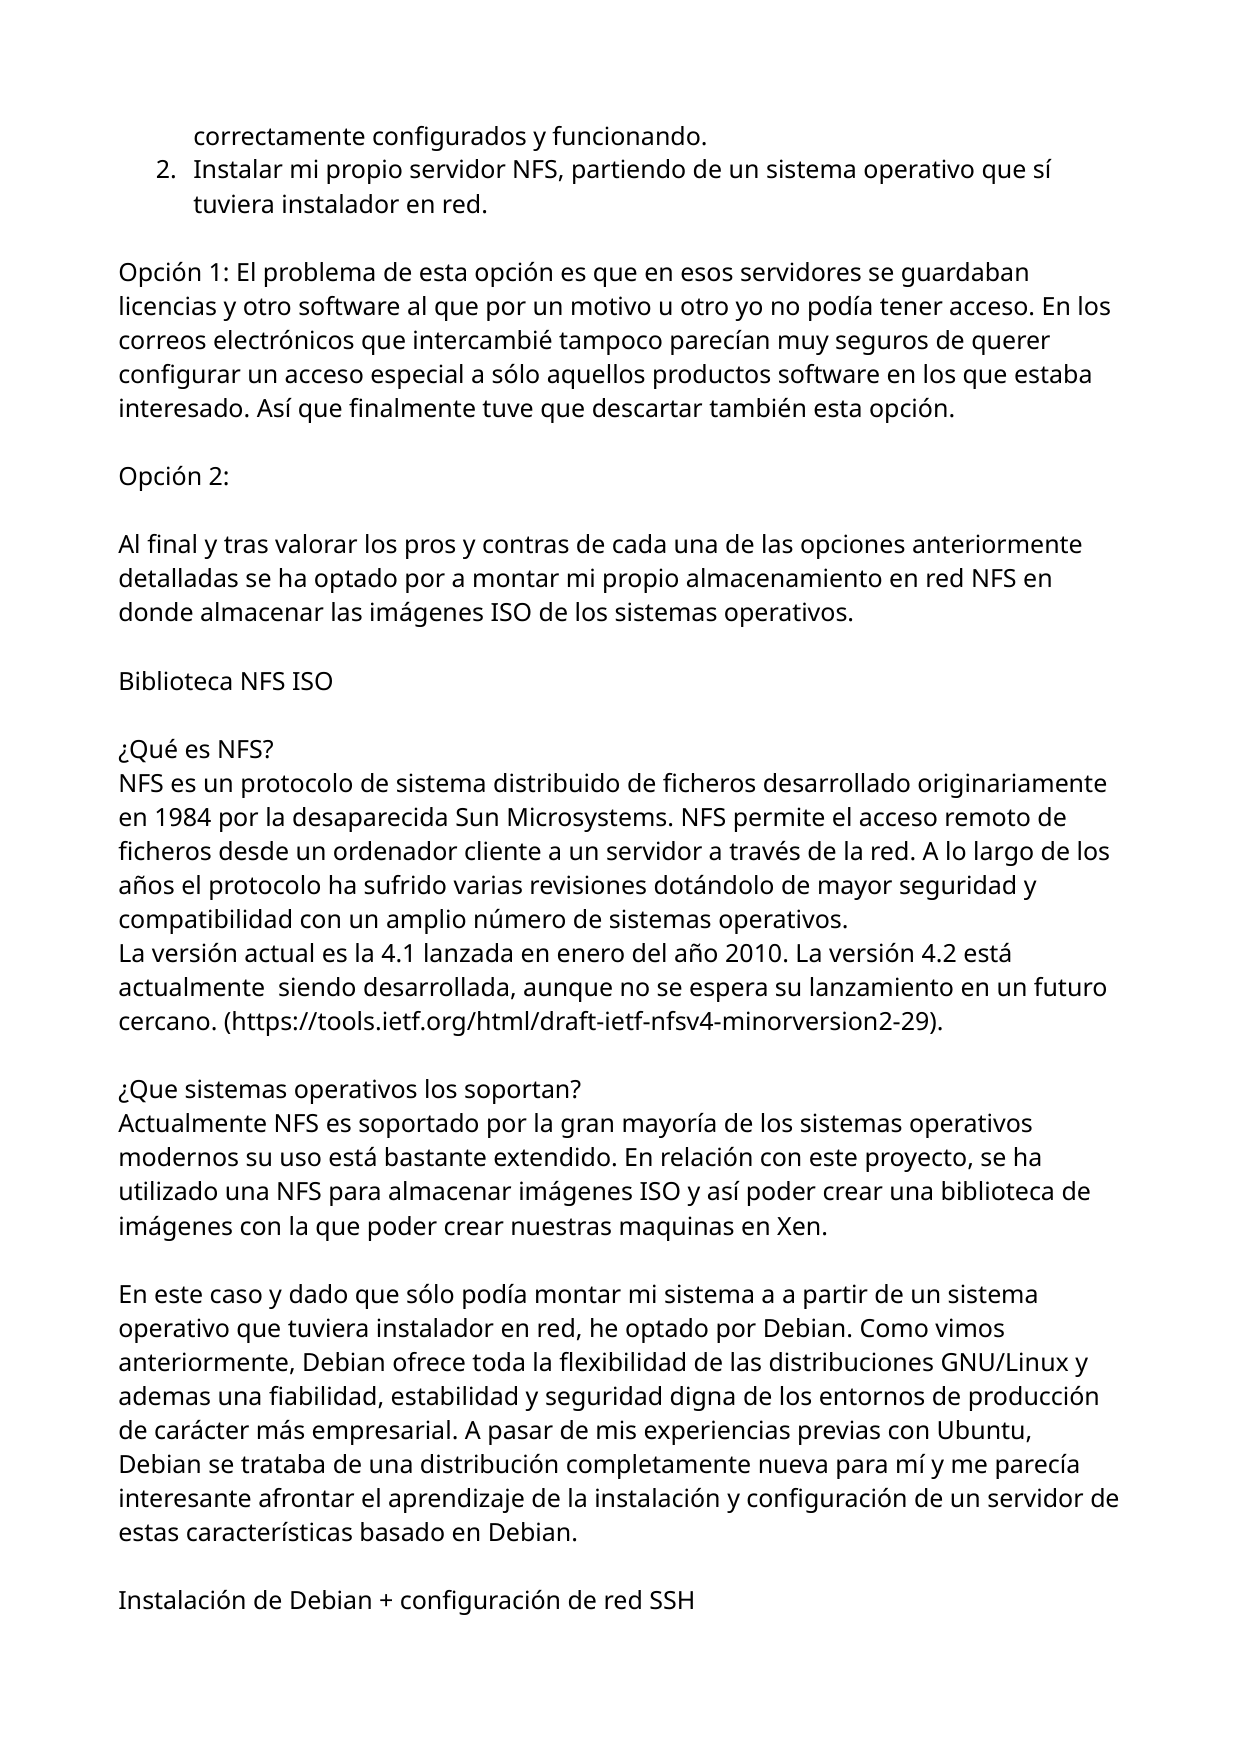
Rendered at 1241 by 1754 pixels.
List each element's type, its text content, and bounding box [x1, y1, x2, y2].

text Biblioteca NFS ISO [118, 663, 1122, 697]
text Instalación de Debian + configuración de red SSH [118, 1583, 1122, 1617]
text ¿Que sistemas operativos los soportan? [118, 1072, 1122, 1106]
list Instalar mi propio servidor NFS, partiendo de un sistema operativo que sí tuviera instalador en red. [156, 152, 1122, 220]
list correctamente configurados y funcionando. [156, 118, 1122, 152]
text Actualmente NFS es soportado por la gran mayoría de los sistemas operativos modernos su uso está bastante extendido. En relación con este proyecto, se ha utilizado una NFS para almacenar imágenes ISO y así poder crear una biblioteca de imágenes con la que poder crear nuestras maquinas en Xen. [118, 1106, 1122, 1242]
text NFS es un protocolo de sistema distribuido de ficheros desarrollado originariamente en 1984 por la desaparecida Sun Microsystems. NFS permite el acceso remoto de ficheros desde un ordenador cliente a un servidor a través de la red. A lo largo de los años el protocolo ha sufrido varias revisiones dotándolo de mayor seguridad y compatibilidad con un amplio número de sistemas operativos. [118, 765, 1122, 936]
text En este caso y dado que sólo podía montar mi sistema a a partir de un sistema operativo que tuviera instalador en red, he optado por Debian. Como vimos anteriormente, Debian ofrece toda la flexibilidad de las distribuciones GNU/Linux y ademas una fiabilidad, estabilidad y seguridad digna de los entornos de producción de carácter más empresarial. A pasar de mis experiencias previas con Ubuntu, Debian se trataba de una distribución completamente nueva para mí y me parecía interesante afrontar el aprendizaje de la instalación y configuración de un servidor de estas características basado en Debian. [118, 1276, 1122, 1549]
text Opción 2: [118, 459, 1122, 493]
text Opción 1: El problema de esta opción es que en esos servidores se guardaban licencias y otro software al que por un motivo u otro yo no podía tener acceso. En los correos electrónicos que intercambié tampoco parecían muy seguros de querer configurar un acceso especial a sólo aquellos productos software en los que estaba interesado. Así que finalmente tuve que descartar también esta opción. [118, 254, 1122, 425]
text Al final y tras valorar los pros y contras de cada una de las opciones anteriormente detalladas se ha optado por a montar mi propio almacenamiento en red NFS en donde almacenar las imágenes ISO de los sistemas operativos. [118, 527, 1122, 629]
text La versión actual es la 4.1 lanzada en enero del año 2010. La versión 4.2 está actualmente siendo desarrollada, aunque no se espera su lanzamiento en un futuro cercano. (https://tools.ietf.org/html/draft-ietf-nfsv4-minorversion2-29). [118, 936, 1122, 1038]
text ¿Qué es NFS? [118, 731, 1122, 765]
